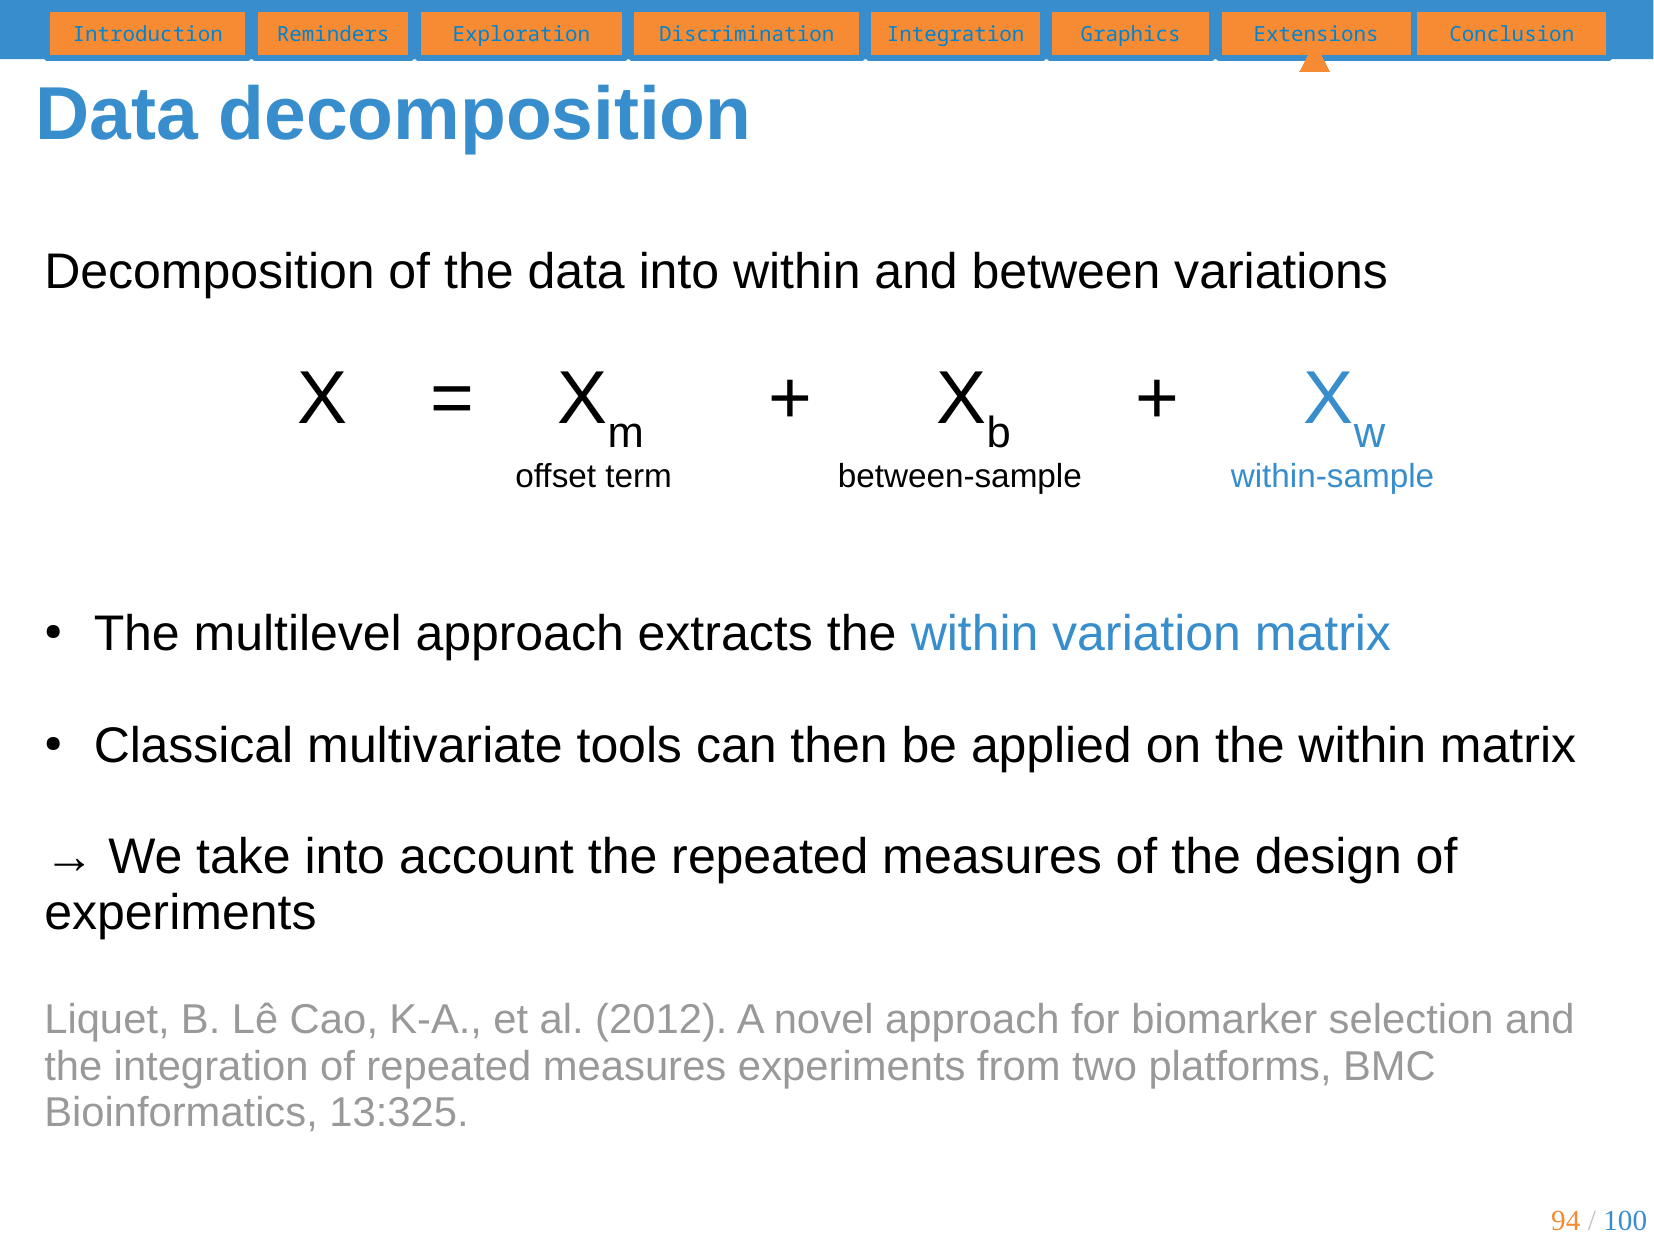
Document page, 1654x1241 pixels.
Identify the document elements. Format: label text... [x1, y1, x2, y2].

text_box Decomposition of the data into within and between variations X = Xm + Xb + Xw offset term between-sample within-sample The multilevel approach extracts the within variation matrix Classical multivariate tools can then be applied on the within matrix → We take into account the repeated measures of the design of experiments Liquet, B. Lê Cao, K-A., et al. (2012). A novel approach for biomarker selection and the integration of repeated measures experiments from two platforms, BMC Bioinformatics, 13:325. [29, 236, 1654, 1143]
text_box [1299, 41, 1330, 72]
title Data decomposition [35, 61, 1571, 166]
